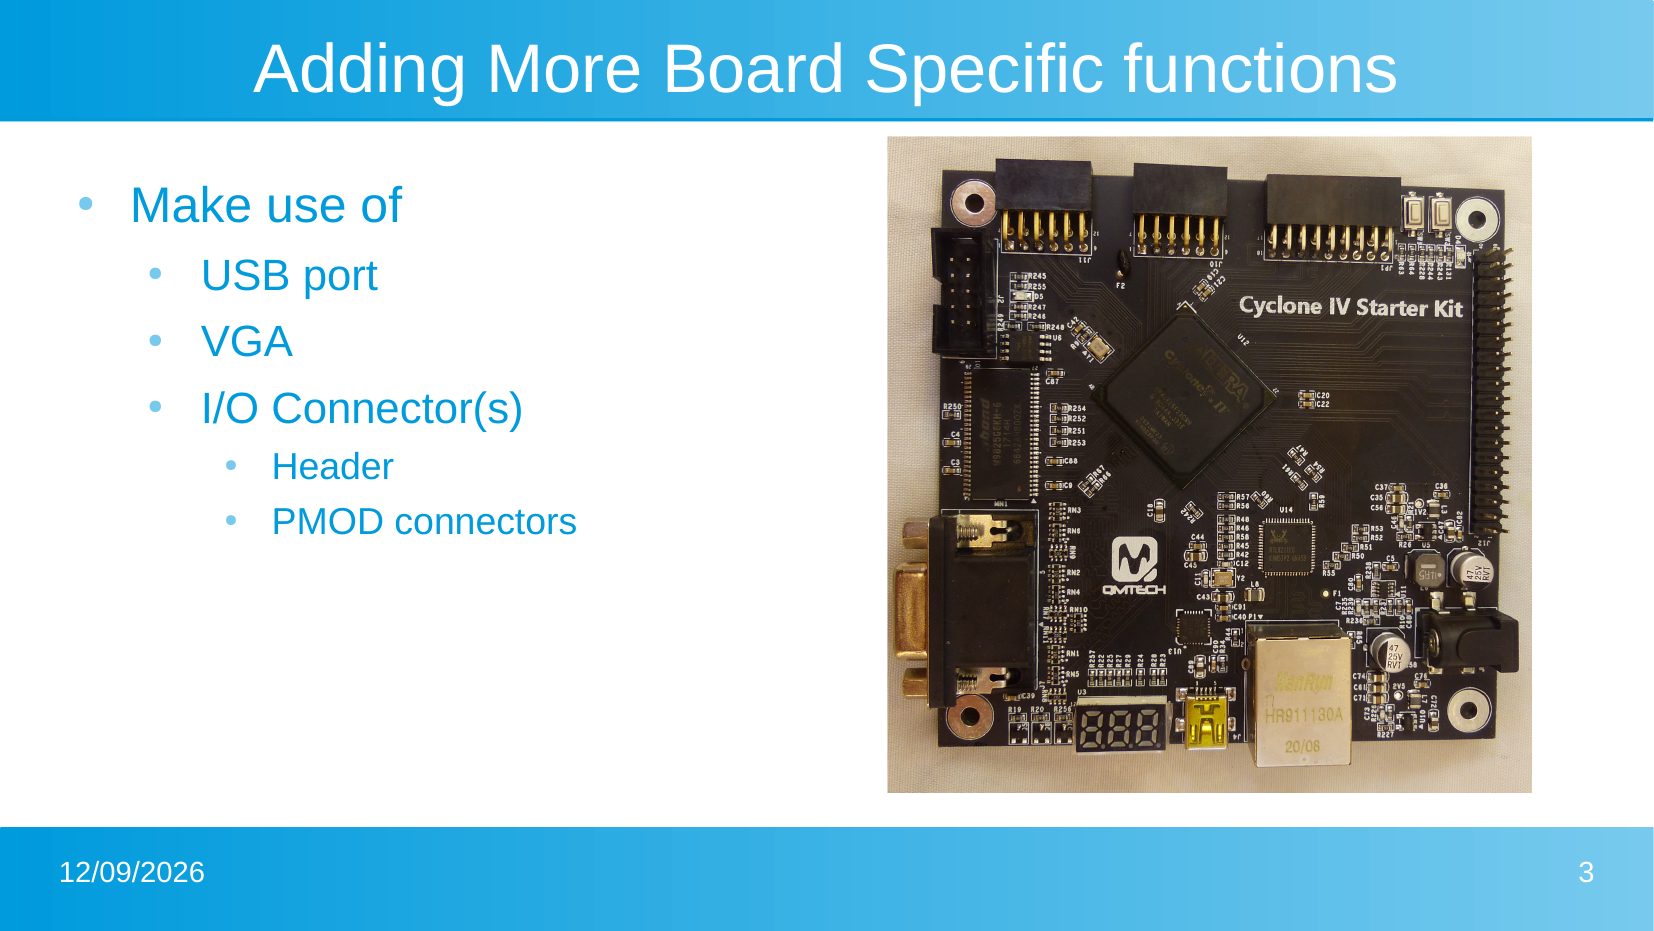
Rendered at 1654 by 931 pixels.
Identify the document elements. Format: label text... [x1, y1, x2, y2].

picture [887, 137, 1532, 793]
title Adding More Board Specific functions [59, 29, 1595, 108]
list Make use of USB port VGA I/O Connector(s) Header PMOD connectors [59, 177, 713, 768]
